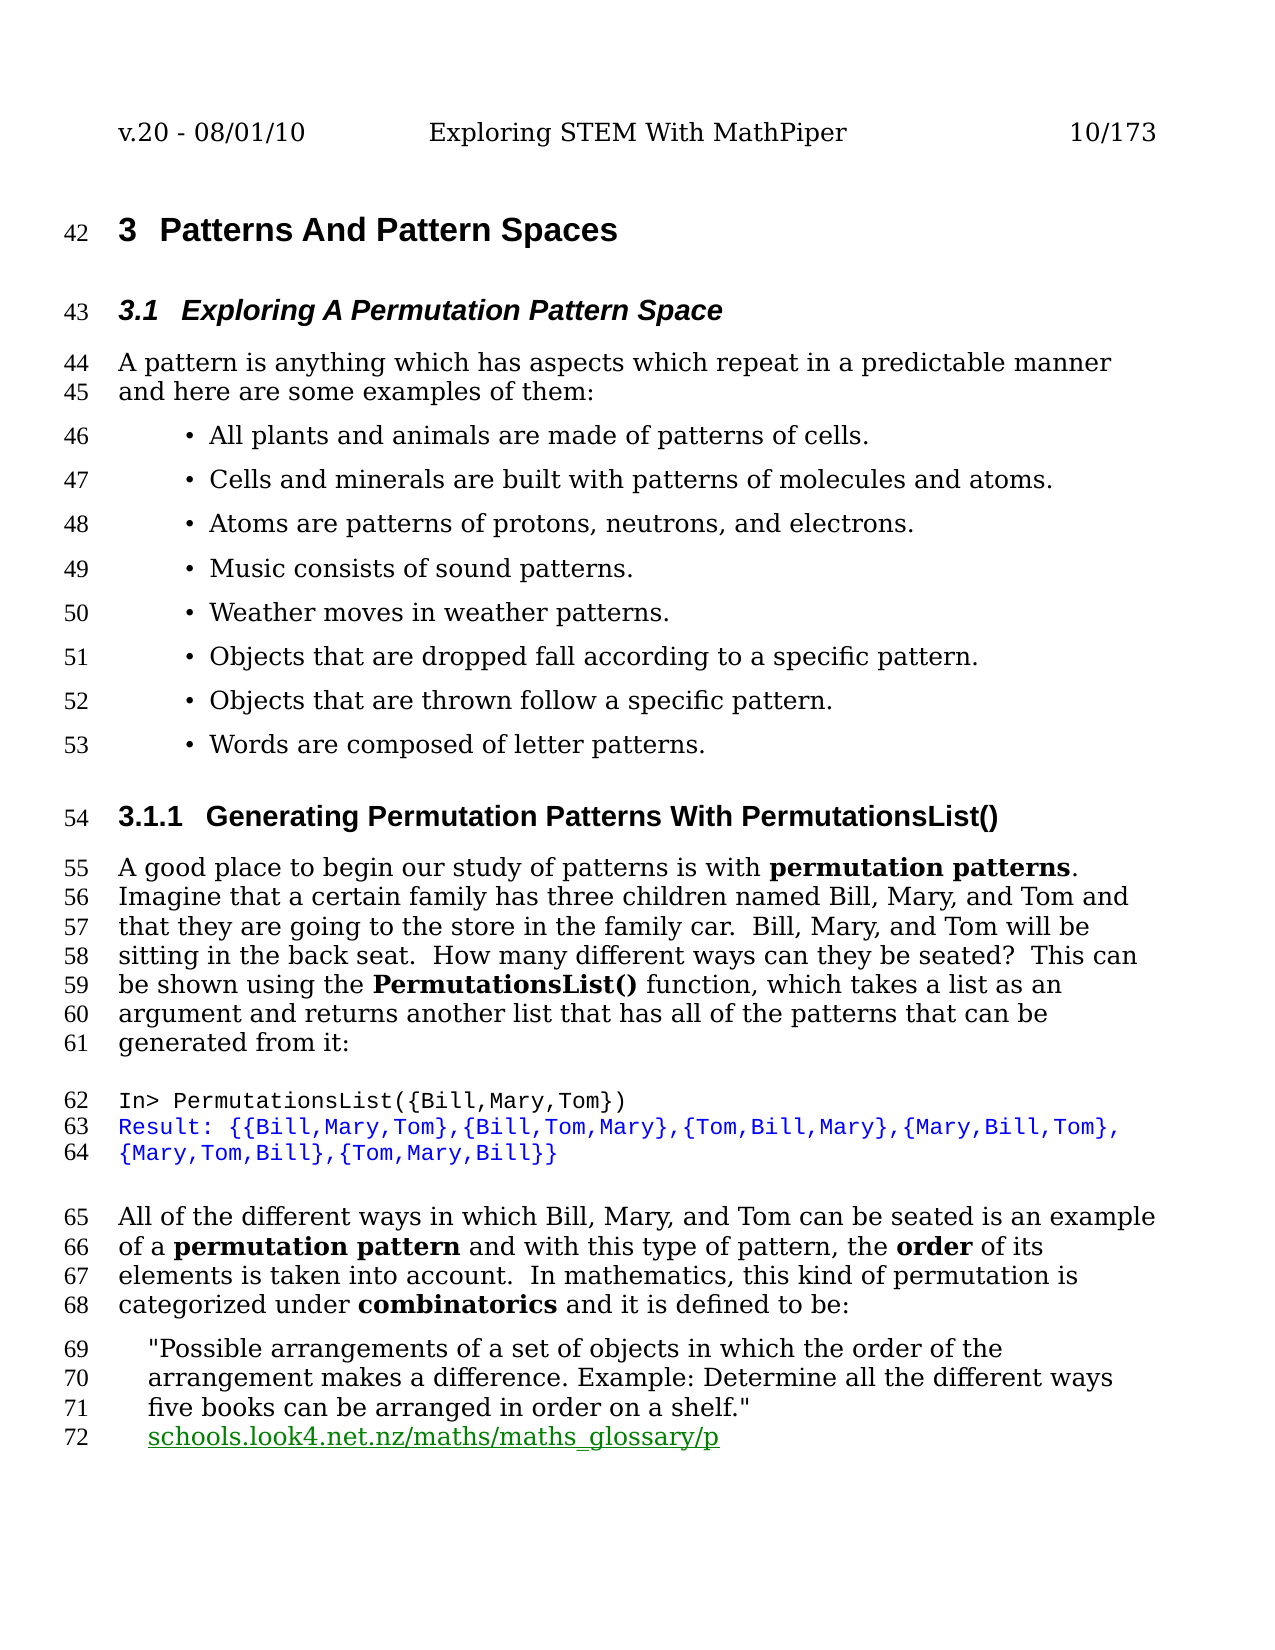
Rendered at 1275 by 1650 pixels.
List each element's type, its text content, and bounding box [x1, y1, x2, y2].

list Cells and minerals are built with patterns of molecules and atoms. [185, 465, 1157, 494]
text All of the different ways in which Bill, Mary, and Tom can be seated is an example of a permutation pattern and with this type of pattern, the order of its elements is taken into account. In mathematics, this kind of permutation is categorized under combinatorics and it is defined to be: [118, 1202, 1157, 1319]
list Music consists of sound patterns. [185, 554, 1157, 583]
text A pattern is anything which has aspects which repeat in a predictable manner and here are some examples of them: [118, 348, 1157, 406]
text Result: {{Bill,Mary,Tom},{Bill,Tom,Mary},{Tom,Bill,Mary},{Mary,Bill,Tom},{Mary,Tom,Bill},{Tom,Mary,Bill}} [118, 1116, 1157, 1167]
text A good place to begin our study of patterns is with permutation patterns. Imagine that a certain family has three children named Bill, Mary, and Tom and that they are going to the store in the family car. Bill, Mary, and Tom will be sitting in the back seat. How many different ways can they be seated? This can be shown using the PermutationsList() function, which takes a list as an argument and returns another list that has all of the patterns that can be generated from it: [118, 853, 1157, 1058]
list Weather moves in weather patterns. [185, 598, 1157, 627]
subtitle Exploring A Permutation Pattern Space [118, 293, 1157, 327]
list All plants and animals are made of patterns of cells. [185, 421, 1157, 450]
list Words are composed of letter patterns. [185, 730, 1157, 759]
list Objects that are thrown follow a specific pattern. [185, 686, 1157, 715]
subtitle Generating Permutation Patterns With PermutationsList() [118, 799, 1157, 832]
subtitle Patterns And Pattern Spaces [118, 210, 1157, 248]
list Atoms are patterns of protons, neutrons, and electrons. [185, 509, 1157, 539]
list Objects that are dropped fall according to a specific pattern. [185, 642, 1157, 671]
text In> PermutationsList({Bill,Mary,Tom}) [118, 1090, 1157, 1116]
text "Possible arrangements of a set of objects in which the order of the arrangement makes a difference. Example: Determine all the different ways five books can be arranged in order on a shelf." schools.look4.net.nz/maths/maths_glossary/p [148, 1334, 1157, 1451]
